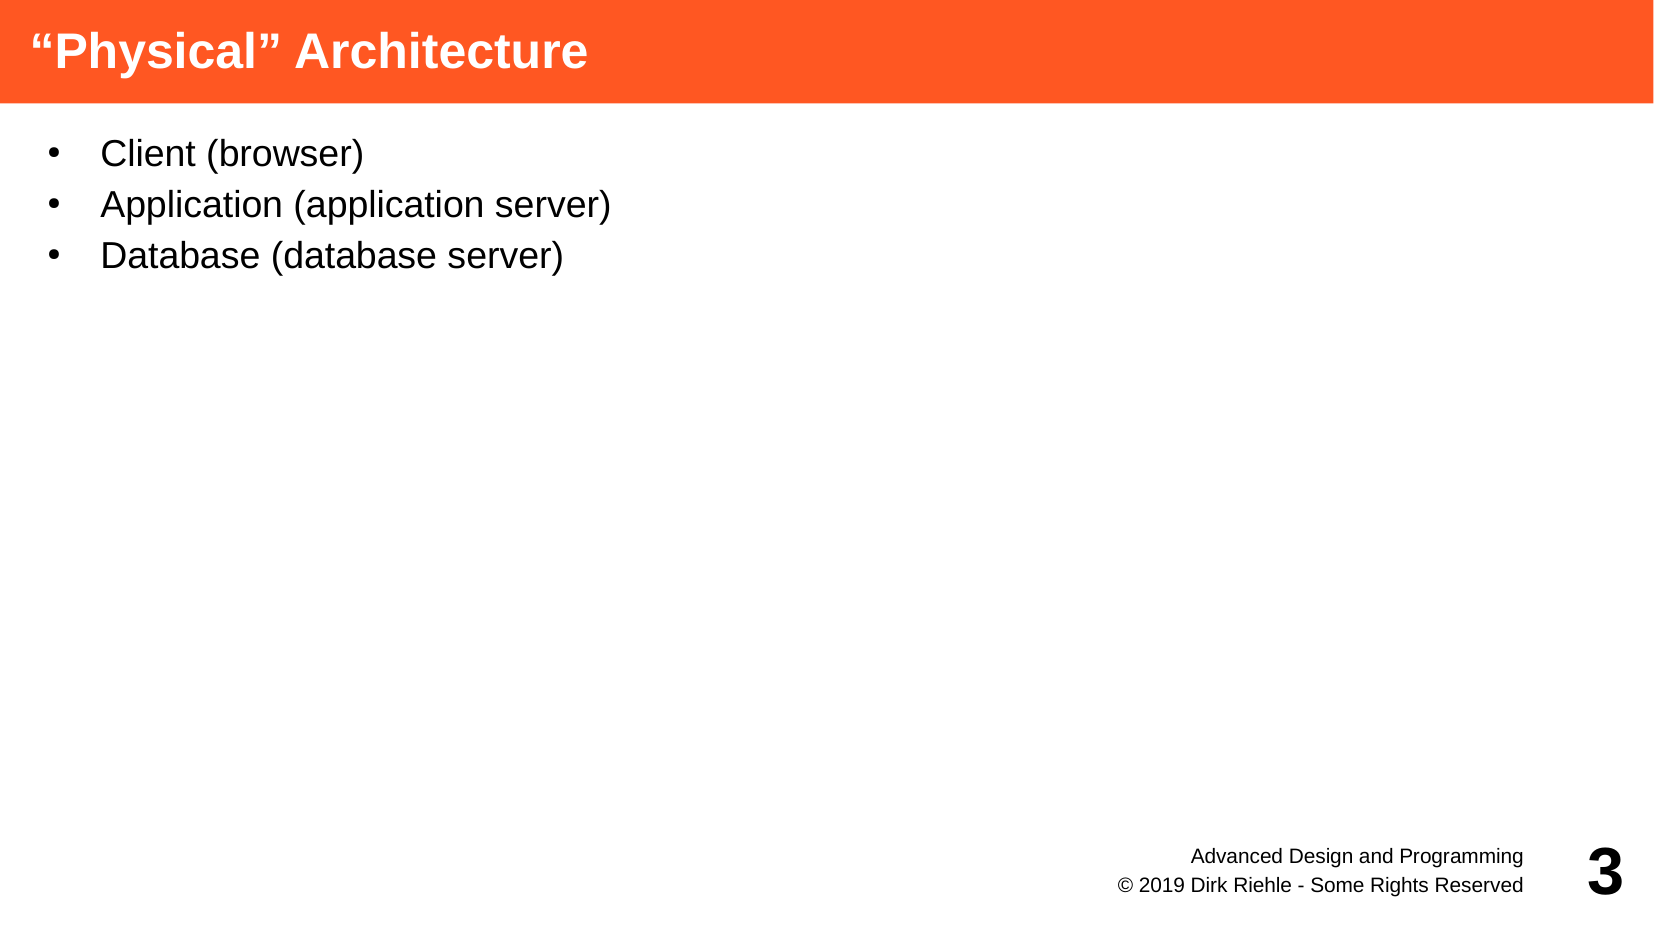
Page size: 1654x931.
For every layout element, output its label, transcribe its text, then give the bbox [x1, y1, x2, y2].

title “Physical” Architecture [0, 0, 1654, 104]
list Client (browser) Application (application server) Database (database server) [29, 132, 1625, 813]
